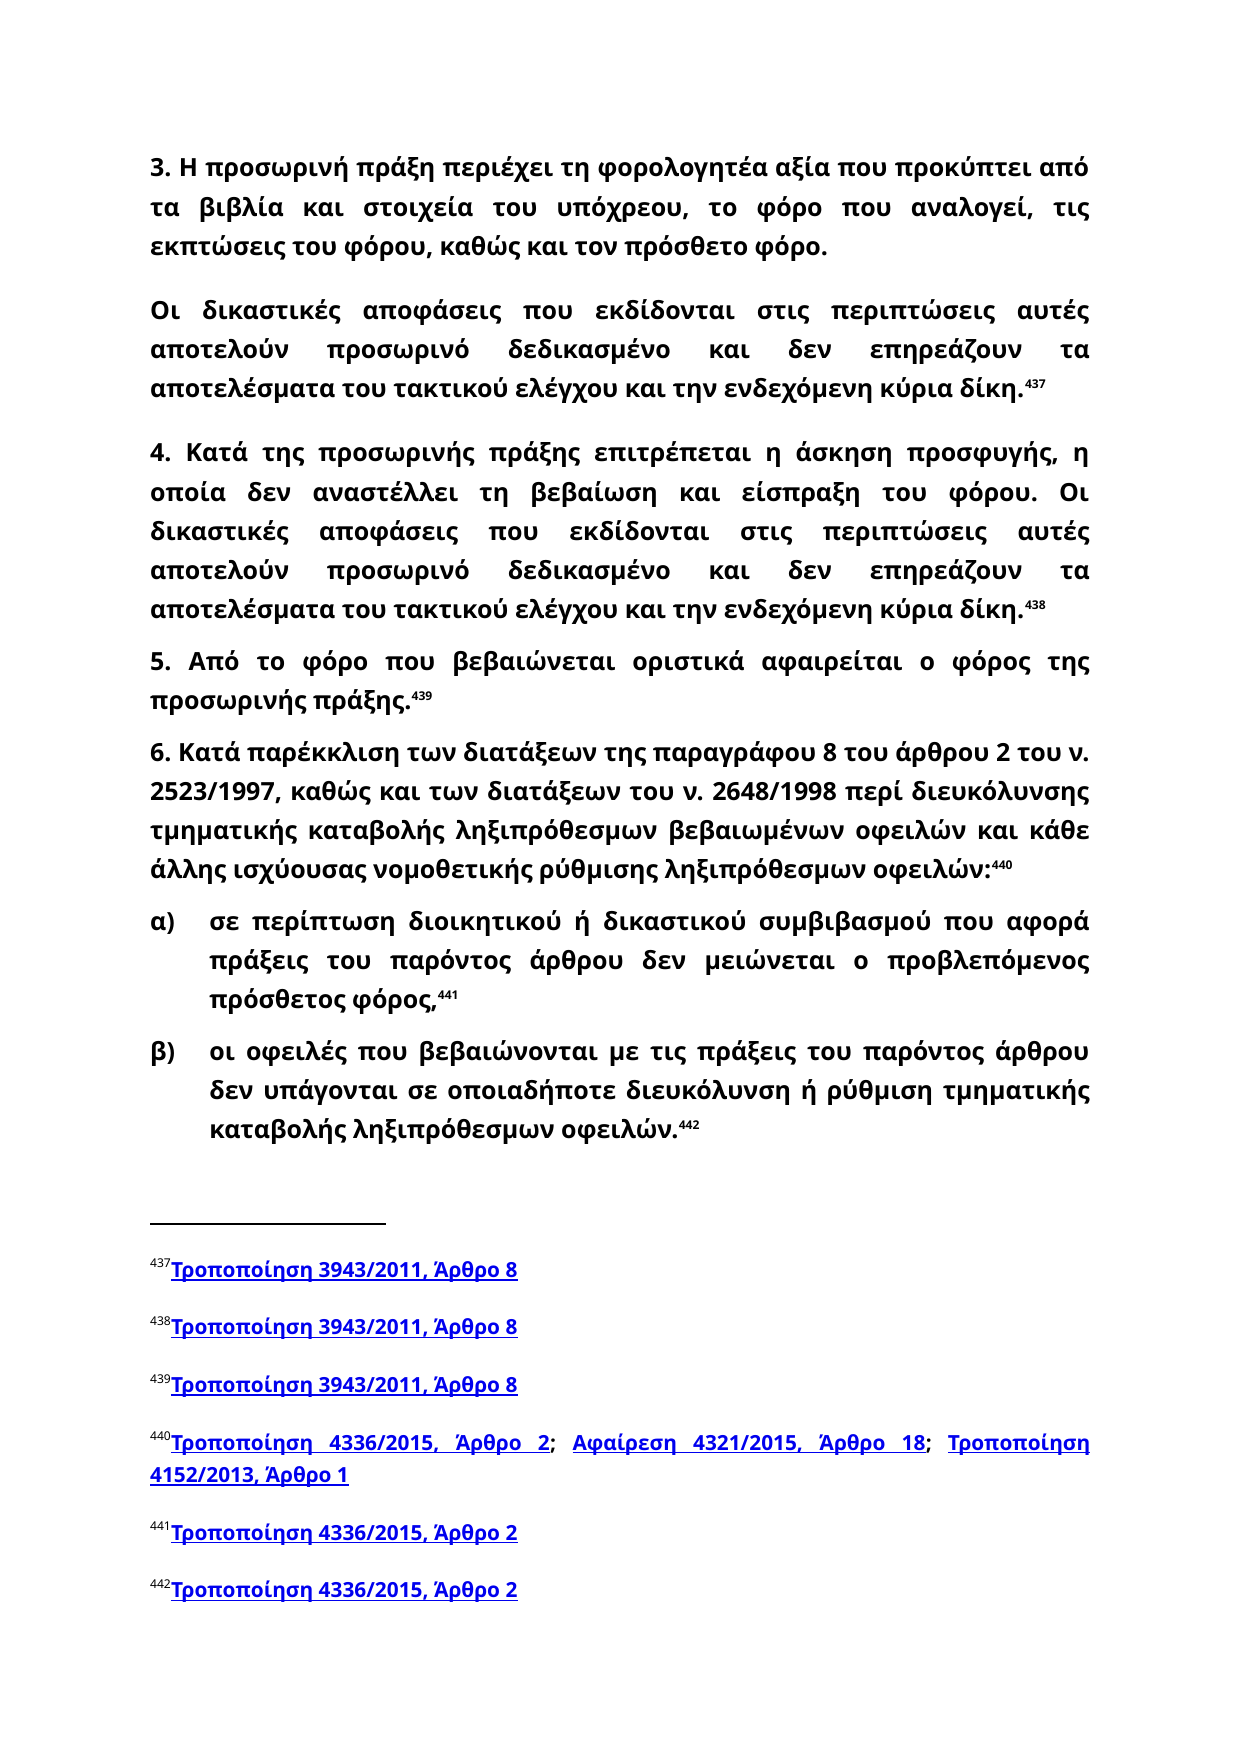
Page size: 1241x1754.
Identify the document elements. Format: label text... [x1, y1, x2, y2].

text 6. Κατά παρέκκλιση των διατάξεων της παραγράφου 8 του άρθρου 2 του ν. 2523/1997, καθώς και των διατάξεων του ν. 2648/1998 περί διευκόλυνσης τμηματικής καταβολής ληξιπρόθεσμων βεβαιωμένων οφειλών και κάθε άλλης ισχύουσας νομοθετικής ρύθμισης ληξιπρόθεσμων οφειλών: [150, 734, 1090, 886]
list β) οι οφειλές που βεβαιώνονται με τις πράξεις του παρόντος άρθρου δεν υπάγονται σε οποιαδήποτε διευκόλυνση ή ρύθμιση τμηματικής καταβολής ληξιπρόθεσμων οφειλών. [150, 1033, 1090, 1146]
text Τροποποίηση 3943/2011, Άρθρο 8 [150, 1370, 1090, 1398]
text 4. Κατά της προσωρινής πράξης επιτρέπεται η άσκηση προσφυγής, η οποία δεν αναστέλλει τη βεβαίωση και είσπραξη του φόρου. Οι δικαστικές αποφάσεις που εκδίδονται στις περιπτώσεις αυτές αποτελούν προσωρινό δεδικασμένο και δεν επηρεάζουν τα αποτελέσματα του τακτικού ελέγχου και την ενδεχόμενη κύρια δίκη. [150, 435, 1090, 626]
text 3. Η προσωρινή πράξη περιέχει τη φορολογητέα αξία που προκύπτει από τα βιβλία και στοιχεία του υπόχρεου, το φόρο που αναλογεί, τις εκπτώσεις του φόρου, καθώς και τον πρόσθετο φόρο. [150, 150, 1090, 262]
text Τροποποίηση 3943/2011, Άρθρο 8 [150, 1255, 1090, 1283]
text Τροποποίηση 4336/2015, Άρθρο 2; Αφαίρεση 4321/2015, Άρθρο 18; Τροποποίηση 4152/2013, Άρθρο 1 [150, 1428, 1090, 1489]
text Τροποποίηση 4336/2015, Άρθρο 2 [150, 1576, 1090, 1604]
text Τροποποίηση 4336/2015, Άρθρο 2 [150, 1518, 1090, 1546]
text 5. Από το φόρο που βεβαιώνεται οριστικά αφαιρείται ο φόρος της προσωρινής πράξης. [150, 643, 1090, 717]
list α) σε περίπτωση διοικητικού ή δικαστικού συμβιβασμού που αφορά πράξεις του παρόντος άρθρου δεν μειώνεται ο προβλεπόμενος πρόσθετος φόρος, [150, 903, 1090, 1016]
text Τροποποίηση 3943/2011, Άρθρο 8 [150, 1312, 1090, 1341]
text Οι δικαστικές αποφάσεις που εκδίδονται στις περιπτώσεις αυτές αποτελούν προσωρινό δεδικασμένο και δεν επηρεάζουν τα αποτελέσματα του τακτικού ελέγχου και την ενδεχόμενη κύρια δίκη. [150, 292, 1090, 405]
